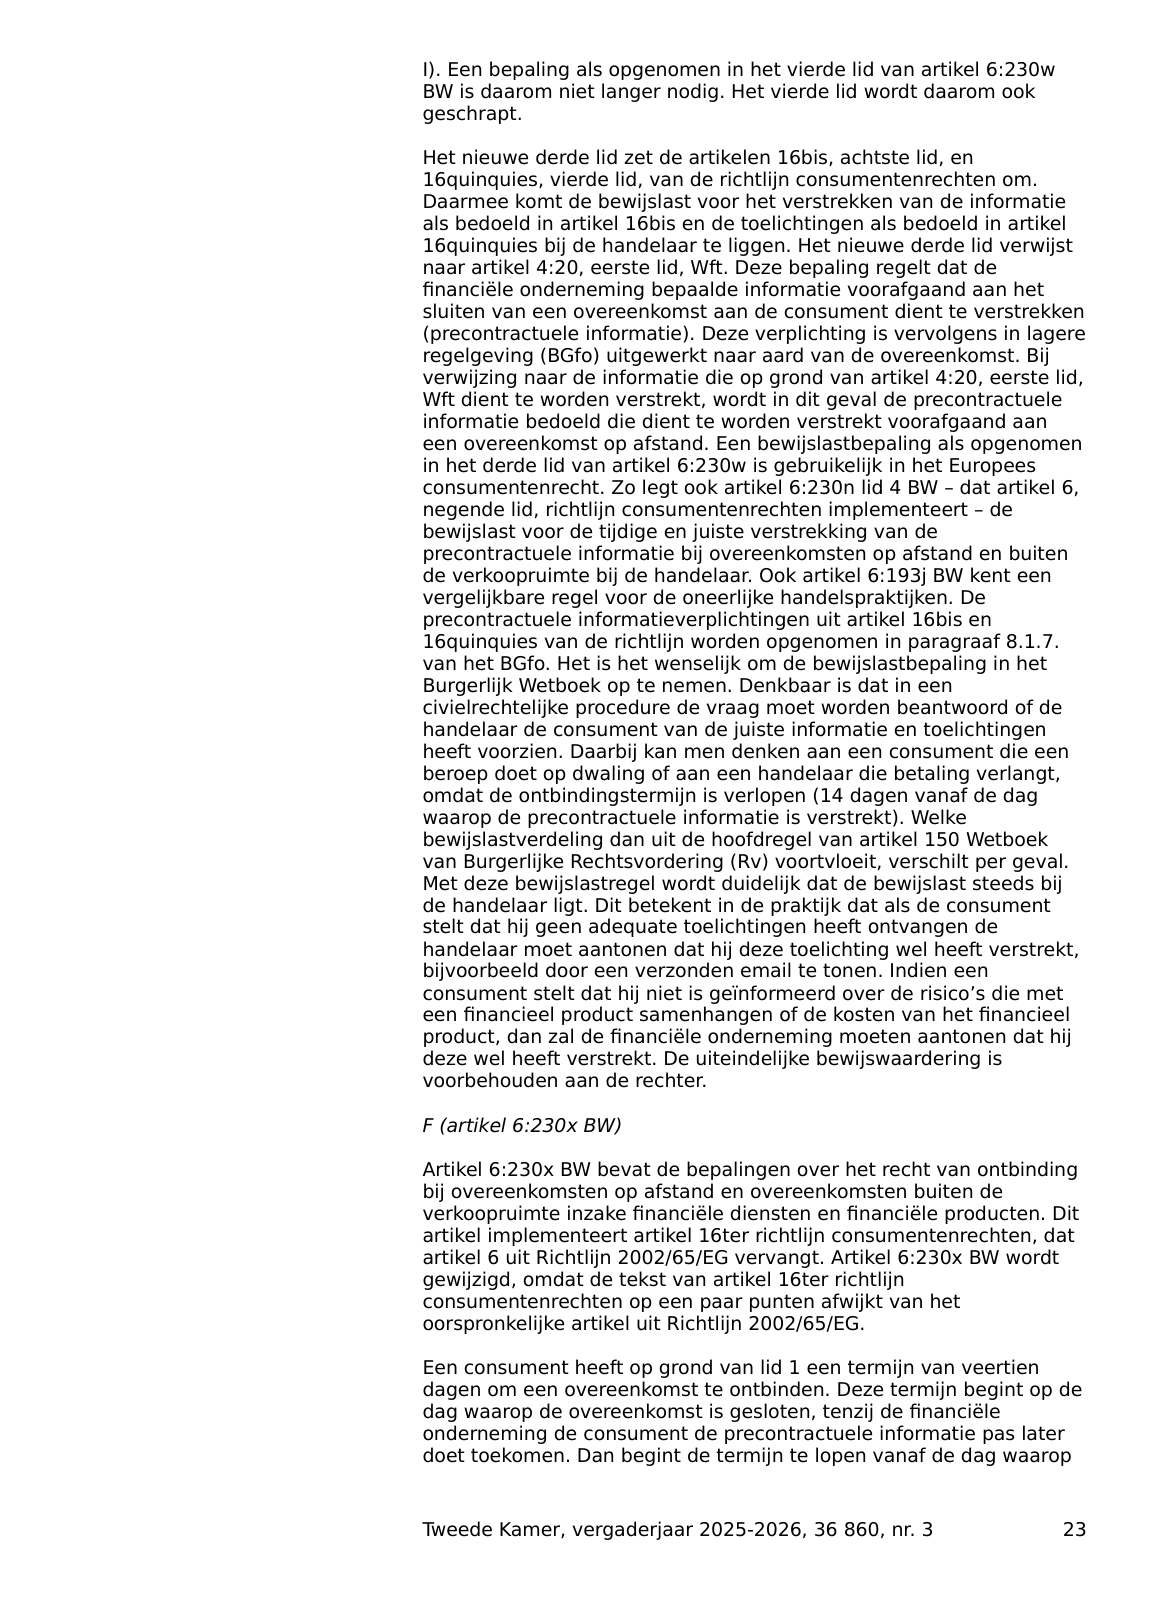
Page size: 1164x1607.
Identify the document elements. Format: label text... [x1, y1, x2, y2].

text I). Een bepaling als opgenomen in het vierde lid van artikel 6:230w BW is daarom niet langer nodig. Het vierde lid wordt daarom ook geschrapt. [422, 59, 1087, 125]
text Artikel 6:230x BW bevat de bepalingen over het recht van ontbinding bij overeenkomsten op afstand en overeenkomsten buiten de verkoopruimte inzake financiële diensten en financiële producten. Dit artikel implementeert artikel 16ter richtlijn consumentenrechten, dat artikel 6 uit Richtlijn 2002/65/EG vervangt. Artikel 6:230x BW wordt gewijzigd, omdat de tekst van artikel 16ter richtlijn consumentenrechten op een paar punten afwijkt van het oorspronkelijke artikel uit Richtlijn 2002/65/EG. [422, 1159, 1087, 1334]
text Een consument heeft op grond van lid 1 een termijn van veertien dagen om een overeenkomst te ontbinden. Deze termijn begint op de dag waarop de overeenkomst is gesloten, tenzij de financiële onderneming de consument de precontractuele informatie pas later doet toekomen. Dan begint de termijn te lopen vanaf de dag waarop [422, 1357, 1087, 1467]
subtitle F (artikel 6:230x BW) [422, 1114, 1087, 1136]
text Het nieuwe derde lid zet de artikelen 16bis, achtste lid, en 16quinquies, vierde lid, van de richtlijn consumentenrechten om. Daarmee komt de bewijslast voor het verstrekken van de informatie als bedoeld in artikel 16bis en de toelichtingen als bedoeld in artikel 16quinquies bij de handelaar te liggen. Het nieuwe derde lid verwijst naar artikel 4:20, eerste lid, Wft. Deze bepaling regelt dat de financiële onderneming bepaalde informatie voorafgaand aan het sluiten van een overeenkomst aan de consument dient te verstrekken (precontractuele informatie). Deze verplichting is vervolgens in lagere regelgeving (BGfo) uitgewerkt naar aard van de overeenkomst. Bij verwijzing naar de informatie die op grond van artikel 4:20, eerste lid, Wft dient te worden verstrekt, wordt in dit geval de precontractuele informatie bedoeld die dient te worden verstrekt voorafgaand aan een overeenkomst op afstand. Een bewijslastbepaling als opgenomen in het derde lid van artikel 6:230w is gebruikelijk in het Europees consumentenrecht. Zo legt ook artikel 6:230n lid 4 BW – dat artikel 6, negende lid, richtlijn consumentenrechten implementeert – de bewijslast voor de tijdige en juiste verstrekking van de precontractuele informatie bij overeenkomsten op afstand en buiten de verkoopruimte bij de handelaar. Ook artikel 6:193j BW kent een vergelijkbare regel voor de oneerlijke handelspraktijken. De precontractuele informatieverplichtingen uit artikel 16bis en 16quinquies van de richtlijn worden opgenomen in paragraaf 8.1.7. van het BGfo. Het is het wenselijk om de bewijslastbepaling in het Burgerlijk Wetboek op te nemen. Denkbaar is dat in een civielrechtelijke procedure de vraag moet worden beantwoord of de handelaar de consument van de juiste informatie en toelichtingen heeft voorzien. Daarbij kan men denken aan een consument die een beroep doet op dwaling of aan een handelaar die betaling verlangt, omdat de ontbindingstermijn is verlopen (14 dagen vanaf de dag waarop de precontractuele informatie is verstrekt). Welke bewijslastverdeling dan uit de hoofdregel van artikel 150 Wetboek van Burgerlijke Rechtsvordering (Rv) voortvloeit, verschilt per geval. Met deze bewijslastregel wordt duidelijk dat de bewijslast steeds bij de handelaar ligt. Dit betekent in de praktijk dat als de consument stelt dat hij geen adequate toelichtingen heeft ontvangen de handelaar moet aantonen dat hij deze toelichting wel heeft verstrekt, bijvoorbeeld door een verzonden email te tonen. Indien een consument stelt dat hij niet is geïnformeerd over de risico’s die met een financieel product samenhangen of de kosten van het financieel product, dan zal de financiële onderneming moeten aantonen dat hij deze wel heeft verstrekt. De uiteindelijke bewijswaardering is voorbehouden aan de rechter. [422, 147, 1087, 1092]
